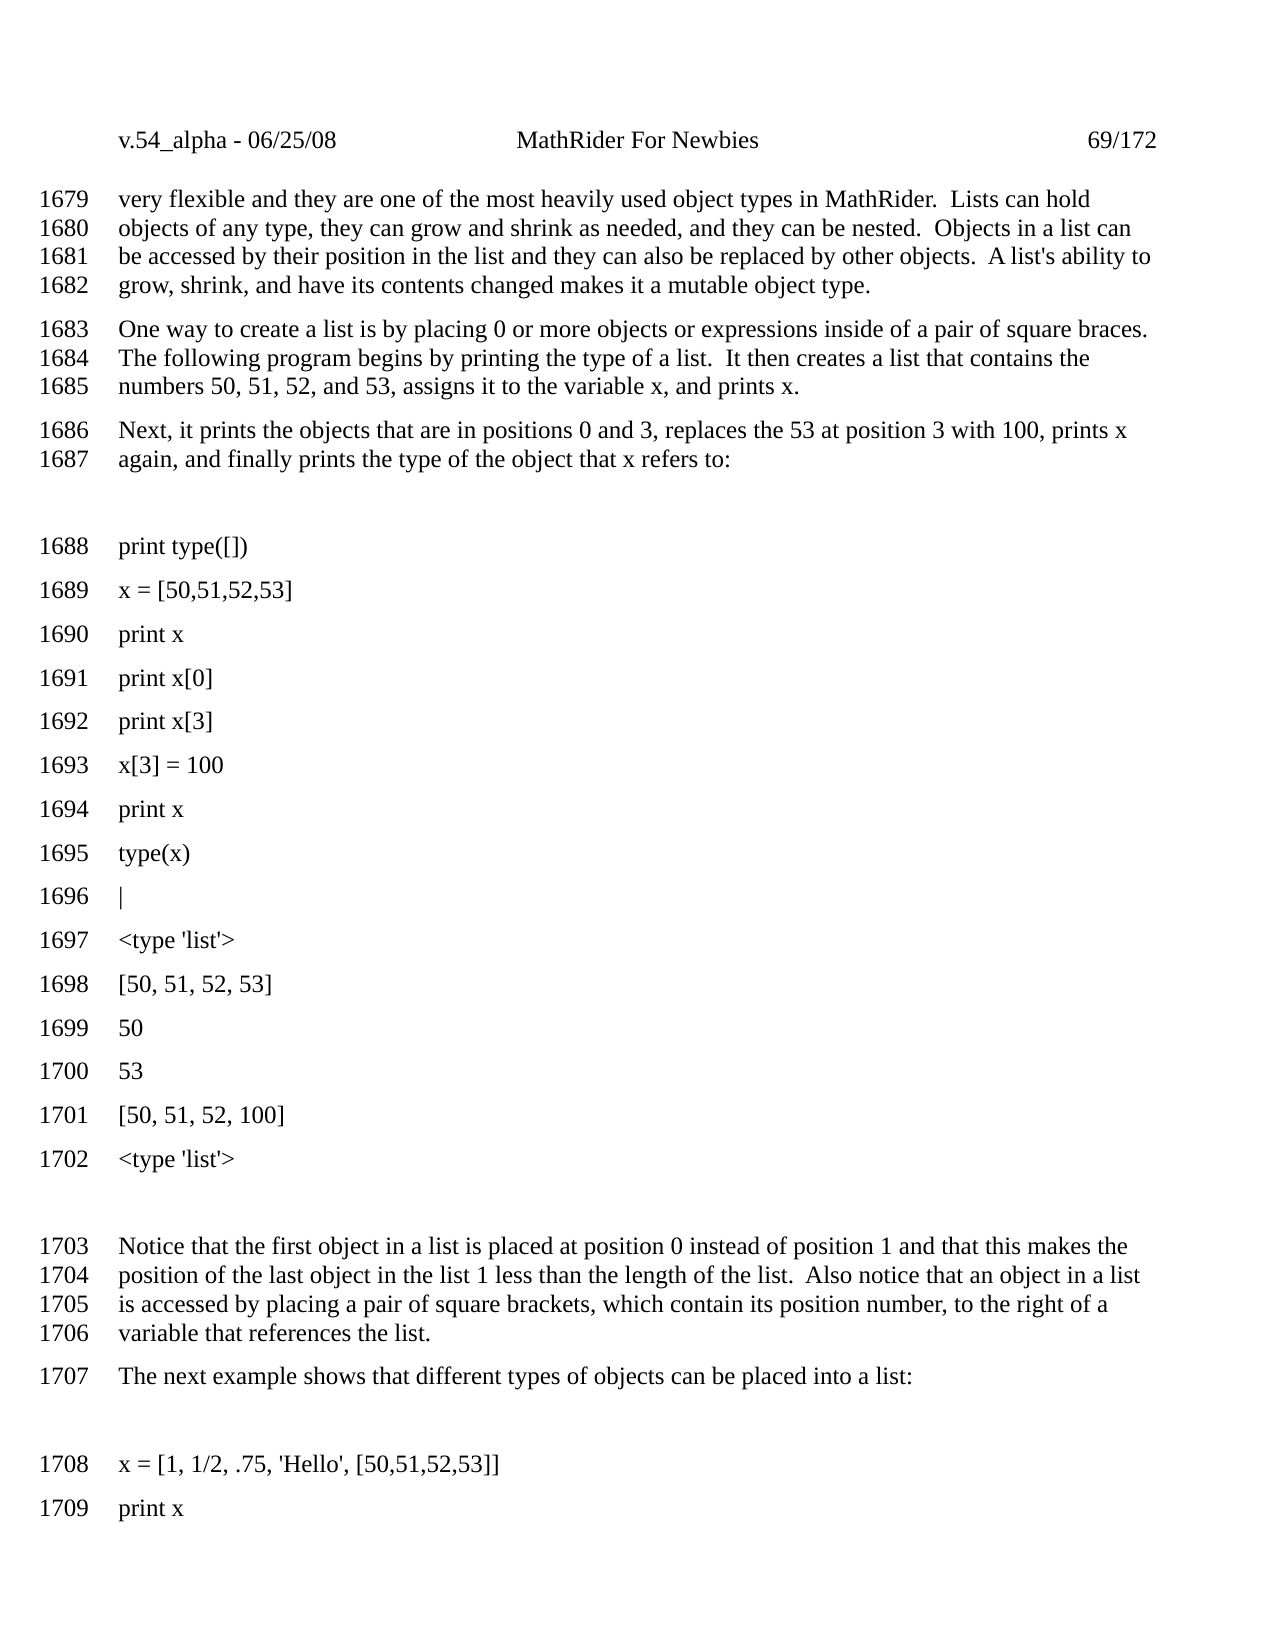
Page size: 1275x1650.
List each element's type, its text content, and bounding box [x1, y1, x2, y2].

text x = [1, 1/2, .75, 'Hello', [50,51,52,53]] [118, 1449, 1157, 1478]
text type(x) [118, 838, 1157, 866]
text 53 [118, 1056, 1157, 1085]
text One way to create a list is by placing 0 or more objects or expressions inside of a pair of square braces. The following program begins by printing the type of a list. It then creates a list that contains the numbers 50, 51, 52, and 53, assigns it to the variable x, and prints x. [118, 314, 1157, 400]
text | [118, 881, 1157, 910]
text The next example shows that different types of objects can be placed into a list: [118, 1361, 1157, 1390]
text <type 'list'> [118, 1144, 1157, 1173]
text <type 'list'> [118, 925, 1157, 954]
text print x [118, 619, 1157, 648]
text [50, 51, 52, 53] [118, 969, 1157, 998]
text [50, 51, 52, 100] [118, 1100, 1157, 1129]
text 50 [118, 1013, 1157, 1041]
text print x [118, 794, 1157, 823]
text print x [118, 1493, 1157, 1521]
text Next, it prints the objects that are in positions 0 and 3, replaces the 53 at position 3 with 100, prints x again, and finally prints the type of the object that x refers to: [118, 415, 1157, 473]
text print x[3] [118, 706, 1157, 735]
text print x[0] [118, 663, 1157, 691]
text x = [50,51,52,53] [118, 575, 1157, 604]
text print type([]) [118, 531, 1157, 560]
text Notice that the first object in a list is placed at position 0 instead of position 1 and that this makes the position of the last object in the list 1 less than the length of the list. Also notice that an object in a list is accessed by placing a pair of square brackets, which contain its position number, to the right of a variable that references the list. [118, 1231, 1157, 1346]
text very flexible and they are one of the most heavily used object types in MathRider. Lists can hold objects of any type, they can grow and shrink as needed, and they can be nested. Objects in a list can be accessed by their position in the list and they can also be replaced by other objects. A list's ability to grow, shrink, and have its contents changed makes it a mutable object type. [118, 184, 1157, 299]
text x[3] = 100 [118, 750, 1157, 779]
